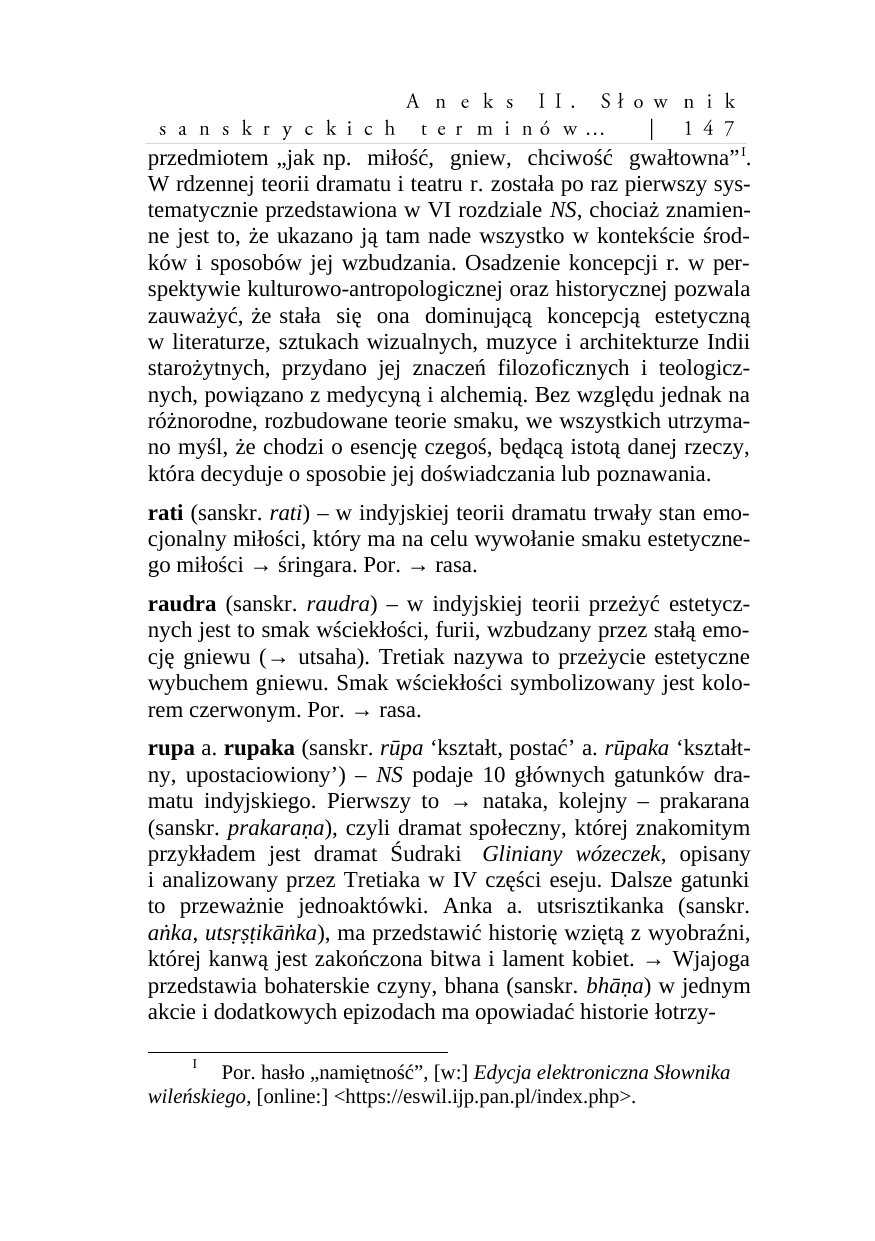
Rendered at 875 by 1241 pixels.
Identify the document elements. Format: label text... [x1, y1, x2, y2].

text przedmiotem „jak np. miłość, gniew, chciwość gwałtowna”I. W rdzennej teorii dramatu i teatru r. została po raz pierwszy sys- tematycznie przedstawiona w VI rozdziale NS, chociaż znamien- ne jest to, że ukazano ją tam nade wszystko w kontekście środ- ków i sposobów jej wzbudzania. Osadzenie koncepcji r. w per- spektywie kulturowo-antropologicznej oraz historycznej pozwala zauważyć, że stała się ona dominującą koncepcją estetyczną w literaturze, sztukach wizualnych, muzyce i architekturze Indii starożytnych, przydano jej znaczeń filozoficznych i teologicz- nych, powiązano z medycyną i alchemią. Bez względu jednak na różnorodne, rozbudowane teorie smaku, we wszystkich utrzyma- no myśl, że chodzi o esencję czegoś, będącą istotą danej rzeczy, która decyduje o sposobie jej doświadczania lub poznawania. [148, 143, 751, 486]
text I Por. hasło „namiętność”, [w:] Edycja elektroniczna Słownika wileńskiego, [online:] <https://eswil.ijp.pan.pl/index.php>. [148, 1051, 744, 1108]
text rupa a. rupaka (sanskr. rūpa ‘kształt, postać’ a. rūpaka ‘kształt- ny, upostaciowiony’) – NS podaje 10 głównych gatunków dra- matu indyjskiego. Pierwszy to → nataka, kolejny – prakarana (sanskr. prakaraṇa), czyli dramat społeczny, której znakomitym przykładem jest dramat Śudraki Gliniany wózeczek, opisany i analizowany przez Tretiaka w IV części eseju. Dalsze gatunki to przeważnie jednoaktówki. Anka a. utsrisztikanka (sanskr. aṅka, utsṛṣṭikāṅka), ma przedstawić historię wziętą z wyobraźni, której kanwą jest zakończona bitwa i lament kobiet. → Wjajoga przedstawia bohaterskie czyny, bhana (sanskr. bhāṇa) w jednym akcie i dodatkowych epizodach ma opowiadać historie łotrzy- [148, 734, 751, 1024]
text rati (sanskr. rati) – w indyjskiej teorii dramatu trwały stan emo- cjonalny miłości, który ma na celu wywołanie smaku estetyczne- go miłości → śringara. Por. → rasa. [148, 499, 751, 578]
picture [159, 88, 780, 142]
text raudra (sanskr. raudra) – w indyjskiej teorii przeżyć estetycz- nych jest to smak wściekłości, furii, wzbudzany przez stałą emo- cję gniewu (→ utsaha). Tretiak nazywa to przeżycie estetyczne wybuchem gniewu. Smak wściekłości symbolizowany jest kolo- rem czerwonym. Por. → rasa. [148, 590, 751, 722]
